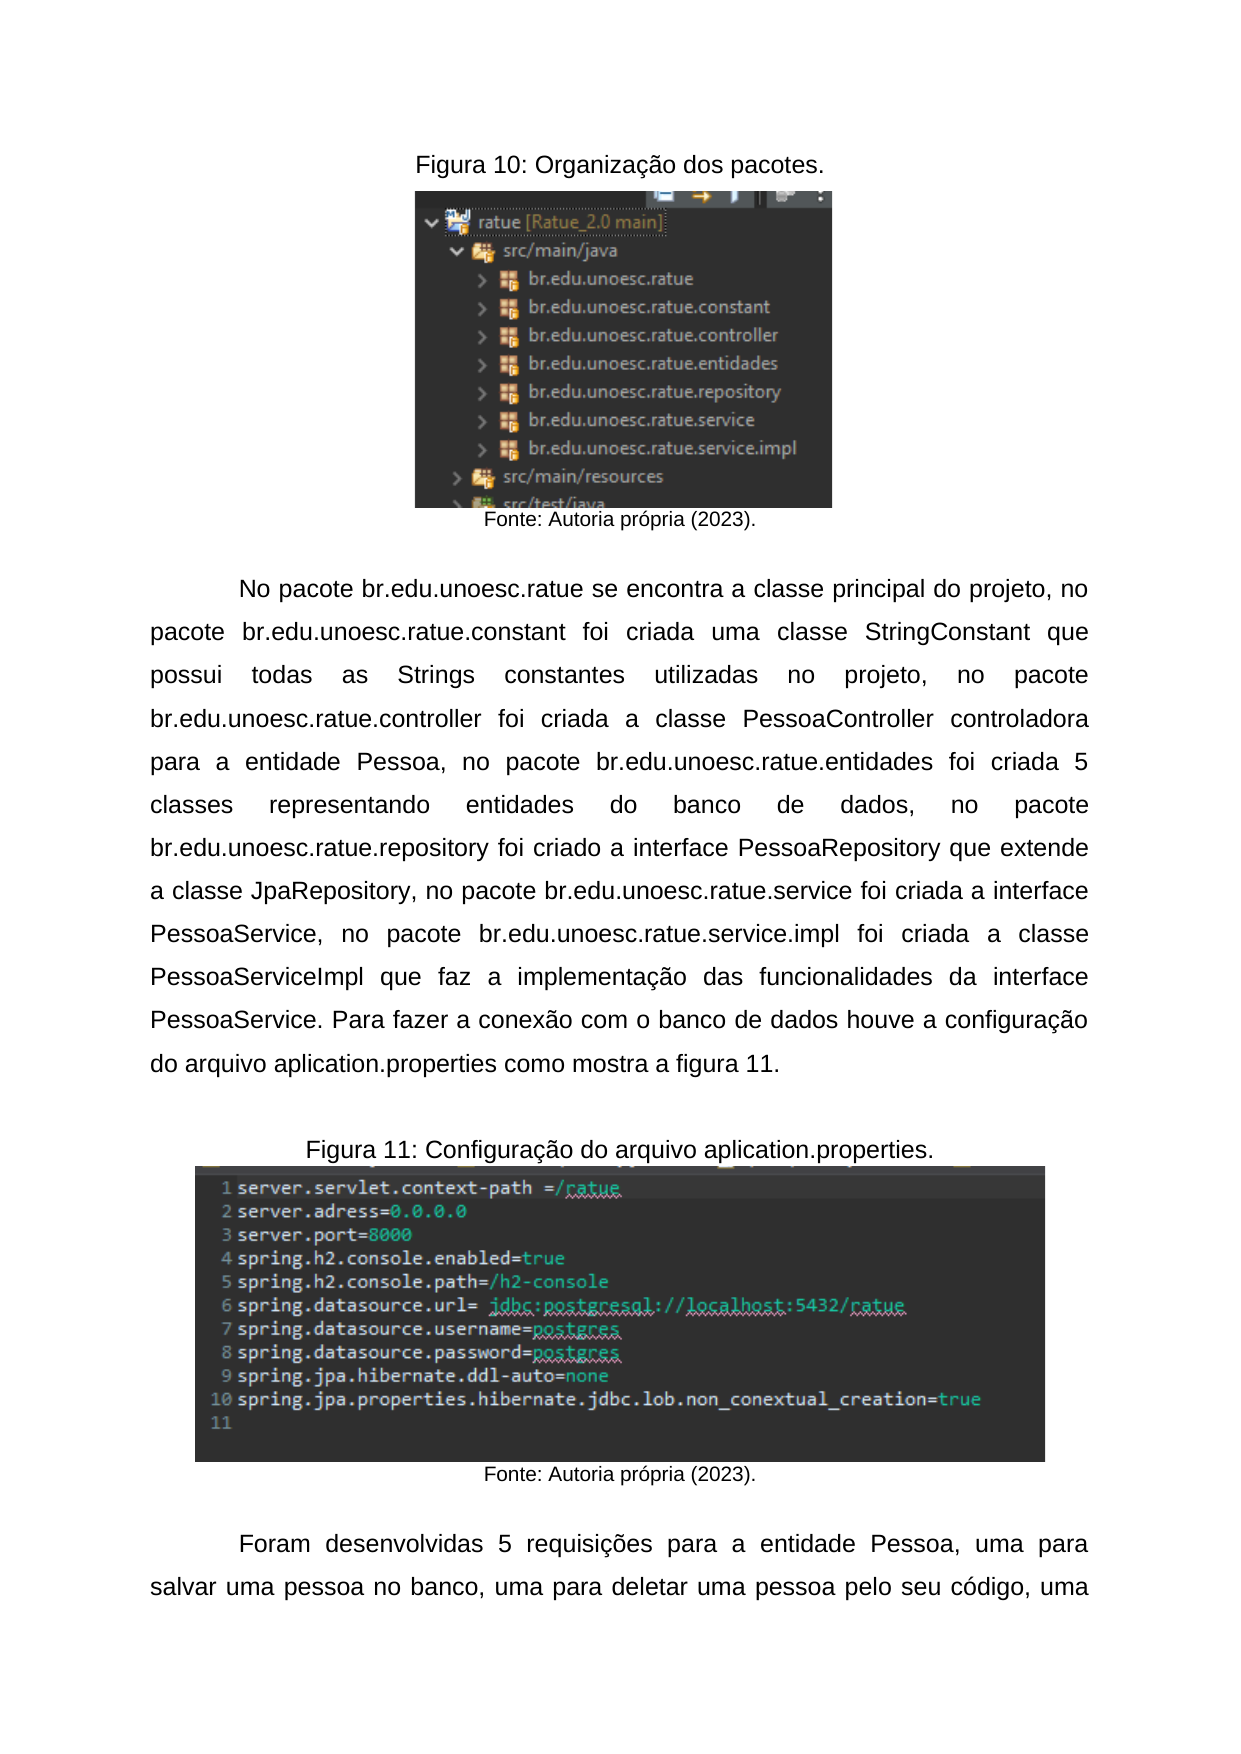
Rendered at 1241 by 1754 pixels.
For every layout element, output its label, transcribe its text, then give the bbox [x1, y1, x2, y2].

text Fonte: Autoria própria (2023). [150, 179, 1090, 531]
text Figura 11: Configuração do arquivo aplication.properties. [150, 1135, 1090, 1164]
picture [414, 191, 833, 508]
text No pacote br.edu.unoesc.ratue se encontra a classe principal do projeto, no pacote br.edu.unoesc.ratue.constant foi criada uma classe StringConstant que possui todas as Strings constantes utilizadas no projeto, no pacote br.edu.unoesc.ratue.controller foi criada a classe PessoaController controladora para a entidade Pessoa, no pacote br.edu.unoesc.ratue.entidades foi criada 5 classes representando entidades do banco de dados, no pacote br.edu.unoesc.ratue.repository foi criado a interface PessoaRepository que extende a classe JpaRepository, no pacote br.edu.unoesc.ratue.service foi criada a interface PessoaService, no pacote br.edu.unoesc.ratue.service.impl foi criada a classe PessoaServiceImpl que faz a implementação das funcionalidades da interface PessoaService. Para fazer a conexão com o banco de dados houve a configuração do arquivo aplication.properties como mostra a figura 11. [150, 574, 1090, 1077]
text Figura 10: Organização dos pacotes. [150, 150, 1090, 179]
text Foram desenvolvidas 5 requisições para a entidade Pessoa, uma para salvar uma pessoa no banco, uma para deletar uma pessoa pelo seu código, uma [150, 1529, 1090, 1601]
picture [195, 1166, 1045, 1462]
text Fonte: Autoria própria (2023). [150, 1462, 1090, 1486]
